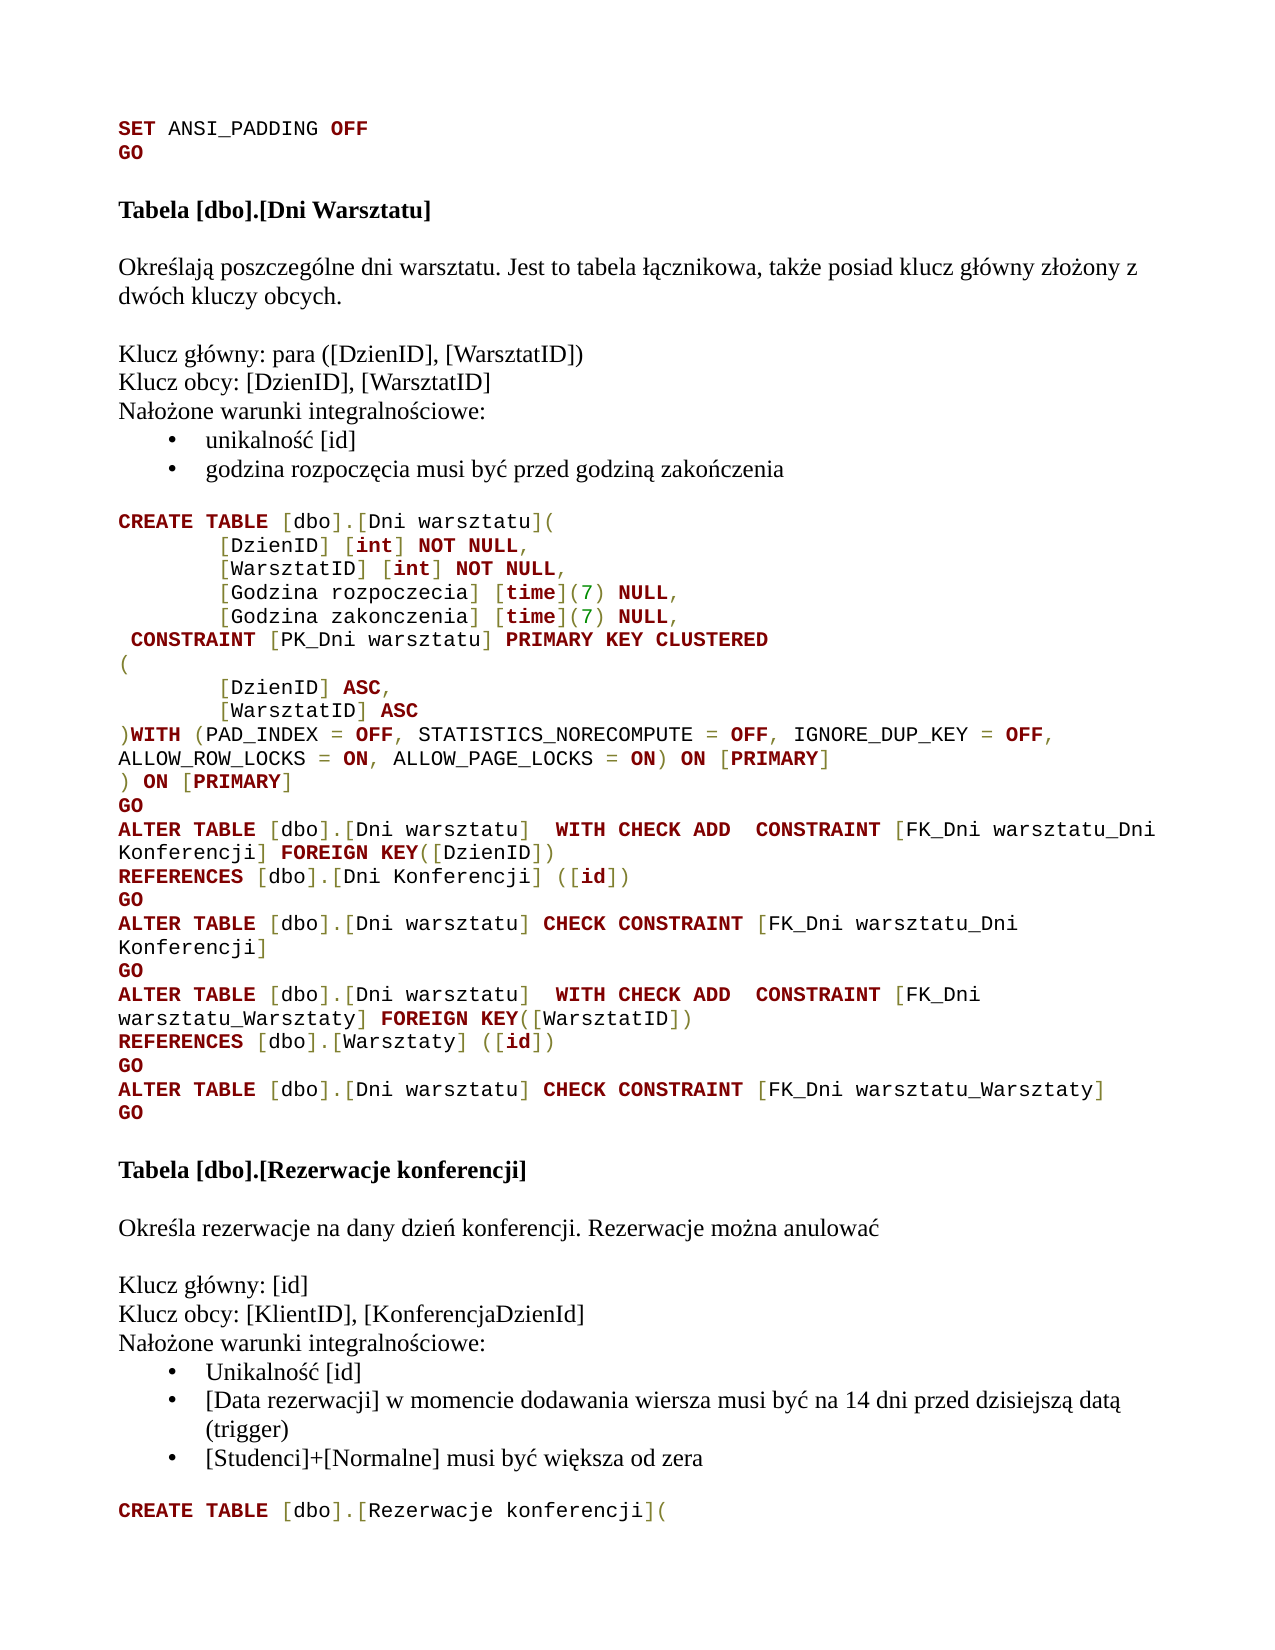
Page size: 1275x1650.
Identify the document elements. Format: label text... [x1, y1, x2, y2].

text REFERENCES [dbo].[Warsztaty] ([id]) [118, 1031, 1157, 1055]
text ALTER TABLE [dbo].[Dni warsztatu] WITH CHECK ADD CONSTRAINT [FK_Dni warsztatu_Warsztaty] FOREIGN KEY([WarsztatID]) [118, 984, 1157, 1031]
text [DzienID] ASC, [118, 677, 1157, 700]
text GO [118, 795, 1157, 818]
list unikalność [id] [168, 425, 1157, 454]
text REFERENCES [dbo].[Dni Konferencji] ([id]) [118, 866, 1157, 889]
text ) ON [PRIMARY] [118, 771, 1157, 795]
text CREATE TABLE [dbo].[Dni warsztatu]( [118, 511, 1157, 535]
text ( [118, 653, 1157, 677]
list [Data rezerwacji] w momencie dodawania wiersza musi być na 14 dni przed dzisiejszą datą (trigger) [168, 1385, 1157, 1443]
text Określa rezerwacje na dany dzień konferencji. Rezerwacje można anulować [118, 1213, 1157, 1242]
text GO [118, 889, 1157, 913]
text GO [118, 1102, 1157, 1126]
text ALTER TABLE [dbo].[Dni warsztatu] CHECK CONSTRAINT [FK_Dni warsztatu_Dni Konferencji] [118, 913, 1157, 960]
text ALTER TABLE [dbo].[Dni warsztatu] WITH CHECK ADD CONSTRAINT [FK_Dni warsztatu_Dni Konferencji] FOREIGN KEY([DzienID]) [118, 818, 1157, 866]
text Klucz obcy: [KlientID], [KonferencjaDzienId] [118, 1299, 1157, 1328]
list [Studenci]+[Normalne] musi być większa od zera [168, 1443, 1157, 1472]
text GO [118, 142, 1157, 165]
list Unikalność [id] [168, 1357, 1157, 1385]
text Klucz główny: para ([DzienID], [WarsztatID]) [118, 339, 1157, 367]
text Tabela [dbo].[Rezerwacje konferencji] [118, 1155, 1157, 1184]
text SET ANSI_PADDING OFF [118, 118, 1157, 142]
text [Godzina rozpoczecia] [time](7) NULL, [118, 582, 1157, 606]
text GO [118, 960, 1157, 984]
text GO [118, 1055, 1157, 1079]
text )WITH (PAD_INDEX = OFF, STATISTICS_NORECOMPUTE = OFF, IGNORE_DUP_KEY = OFF, ALLOW_ROW_LOCKS = ON, ALLOW_PAGE_LOCKS = ON) ON [PRIMARY] [118, 724, 1157, 771]
text Określają poszczególne dni warsztatu. Jest to tabela łącznikowa, także posiad klucz główny złożony z dwóch kluczy obcych. [118, 252, 1157, 310]
text Klucz obcy: [DzienID], [WarsztatID] [118, 367, 1157, 396]
text [Godzina zakonczenia] [time](7) NULL, [118, 606, 1157, 629]
list godzina rozpoczęcia musi być przed godziną zakończenia [168, 454, 1157, 482]
text [WarsztatID] ASC [118, 700, 1157, 724]
text Nałożone warunki integralnościowe: [118, 1328, 1157, 1357]
text Nałożone warunki integralnościowe: [118, 396, 1157, 425]
text CREATE TABLE [dbo].[Rezerwacje konferencji]( [118, 1500, 1157, 1524]
text ALTER TABLE [dbo].[Dni warsztatu] CHECK CONSTRAINT [FK_Dni warsztatu_Warsztaty] [118, 1079, 1157, 1102]
text Tabela [dbo].[Dni Warsztatu] [118, 195, 1157, 224]
text CONSTRAINT [PK_Dni warsztatu] PRIMARY KEY CLUSTERED [118, 629, 1157, 653]
text [WarsztatID] [int] NOT NULL, [118, 558, 1157, 582]
text [DzienID] [int] NOT NULL, [118, 535, 1157, 558]
text Klucz główny: [id] [118, 1270, 1157, 1299]
